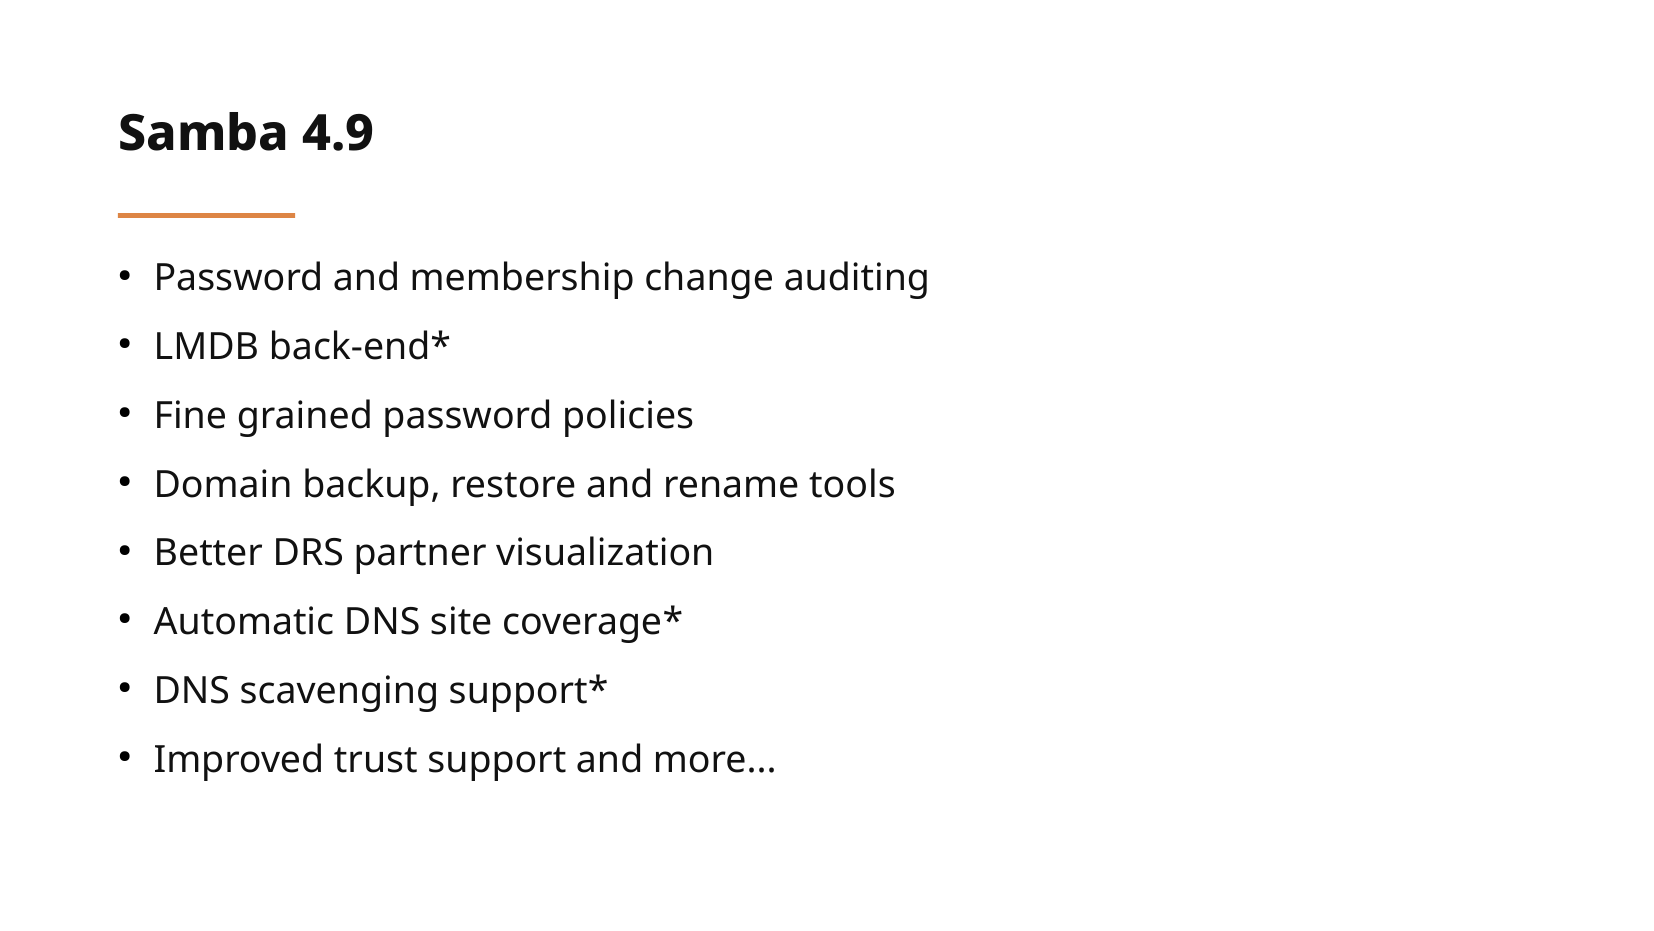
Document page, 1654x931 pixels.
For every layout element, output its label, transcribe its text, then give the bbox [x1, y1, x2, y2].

list Password and membership change auditing LMDB back-end* Fine grained password policies Domain backup, restore and rename tools Better DRS partner visualization Automatic DNS site coverage* DNS scavenging support* Improved trust support and more... [118, 250, 1536, 800]
title Samba 4.9 [118, 105, 1536, 166]
